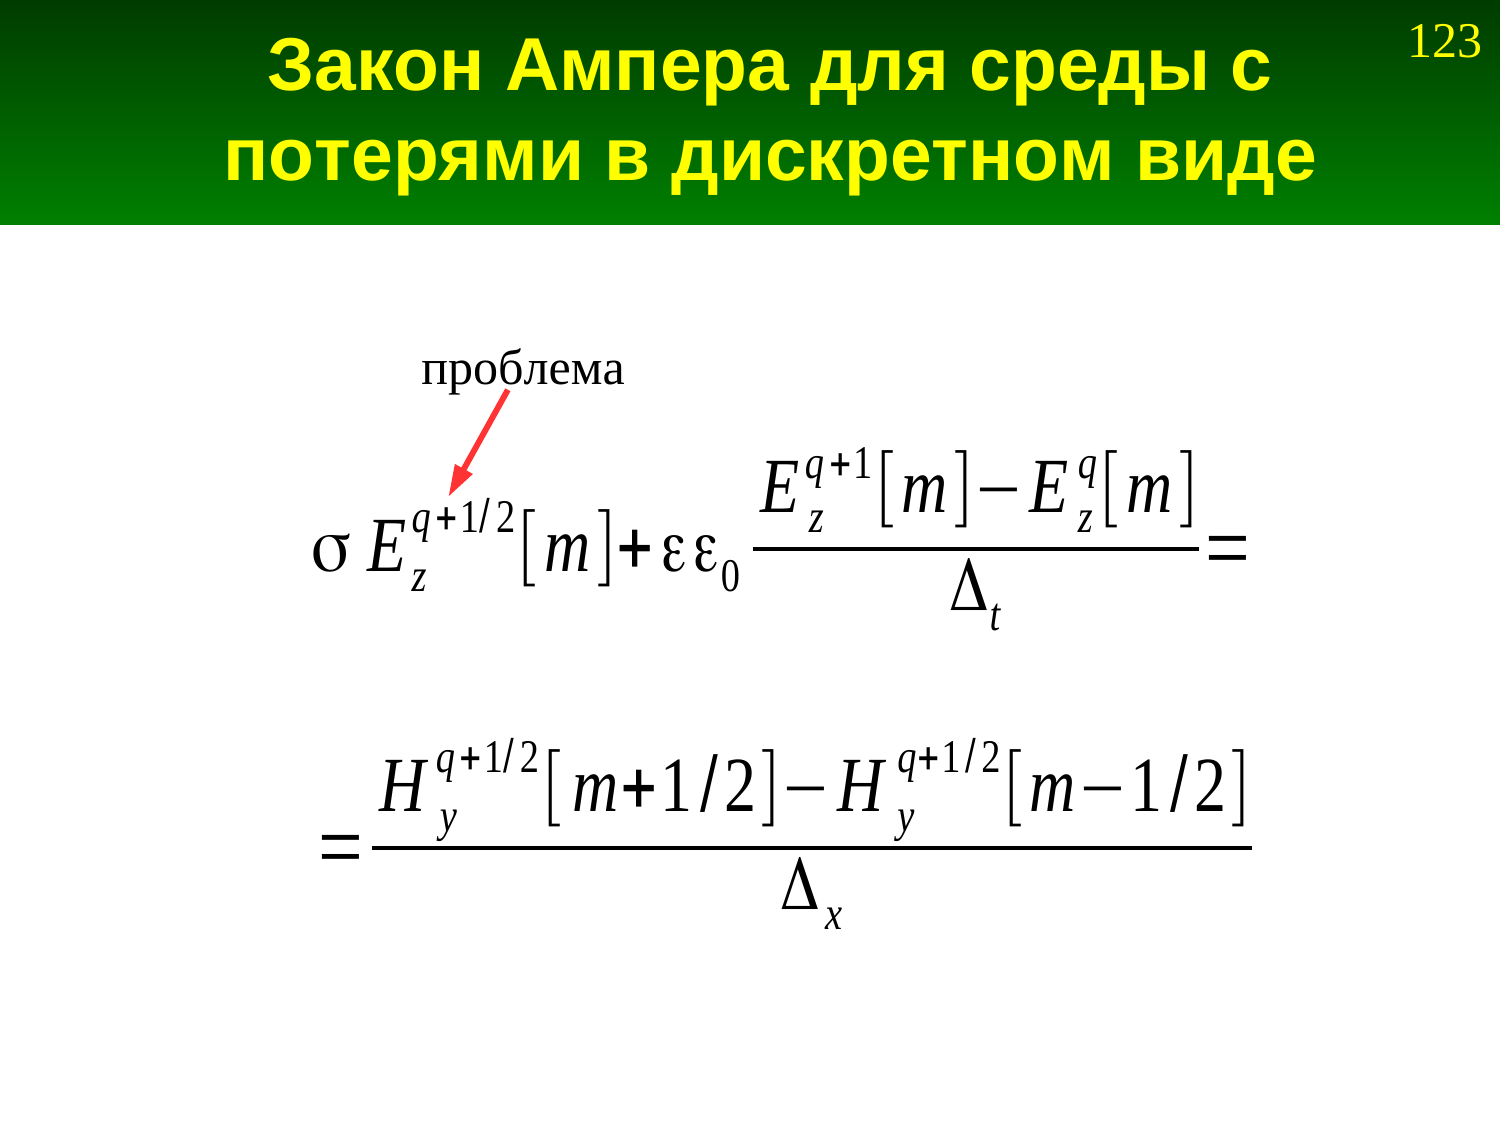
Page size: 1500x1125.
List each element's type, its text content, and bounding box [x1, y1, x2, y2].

text_box проблема [406, 326, 640, 402]
chart [295, 434, 1272, 937]
title Закон Ампера для среды с потерями в дискретном виде [100, 7, 1441, 204]
